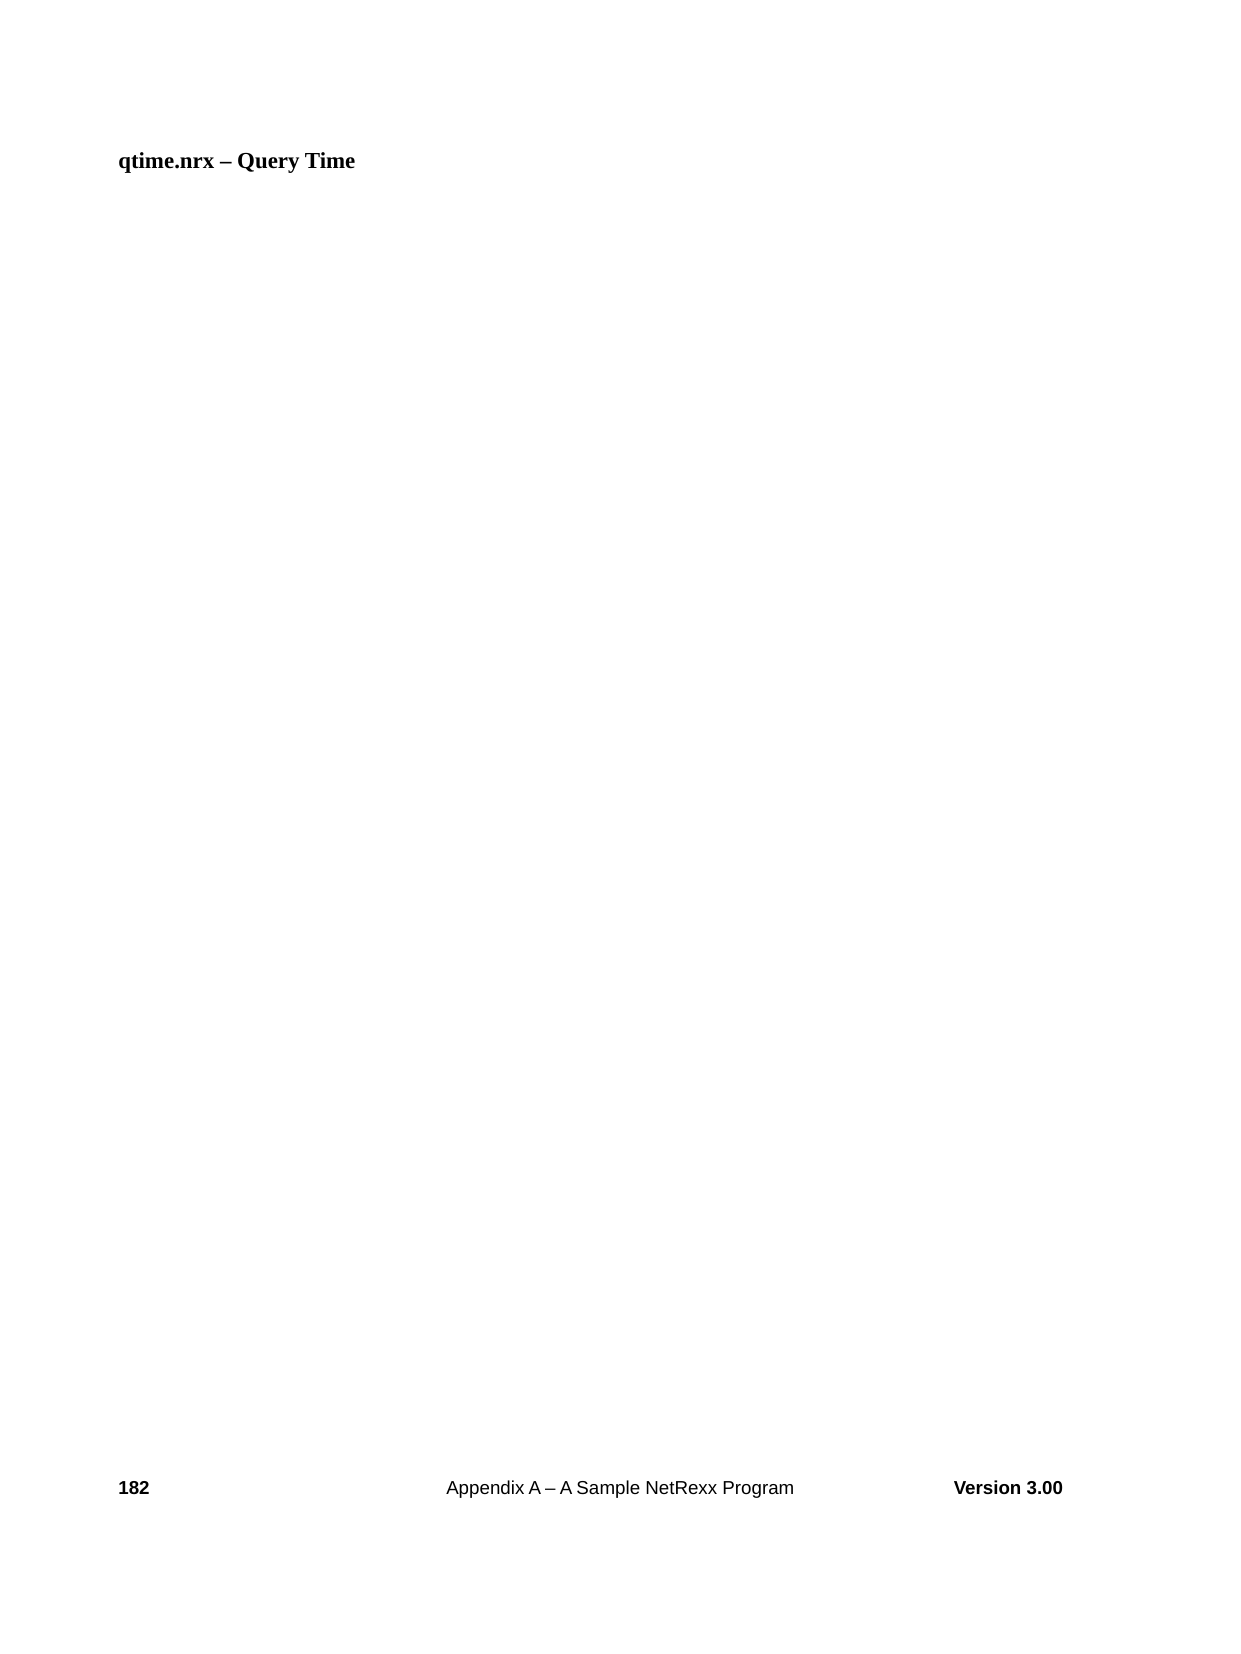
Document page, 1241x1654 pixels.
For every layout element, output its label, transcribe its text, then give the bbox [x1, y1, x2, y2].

text qtime.nrx – Query Time [118, 148, 1063, 174]
